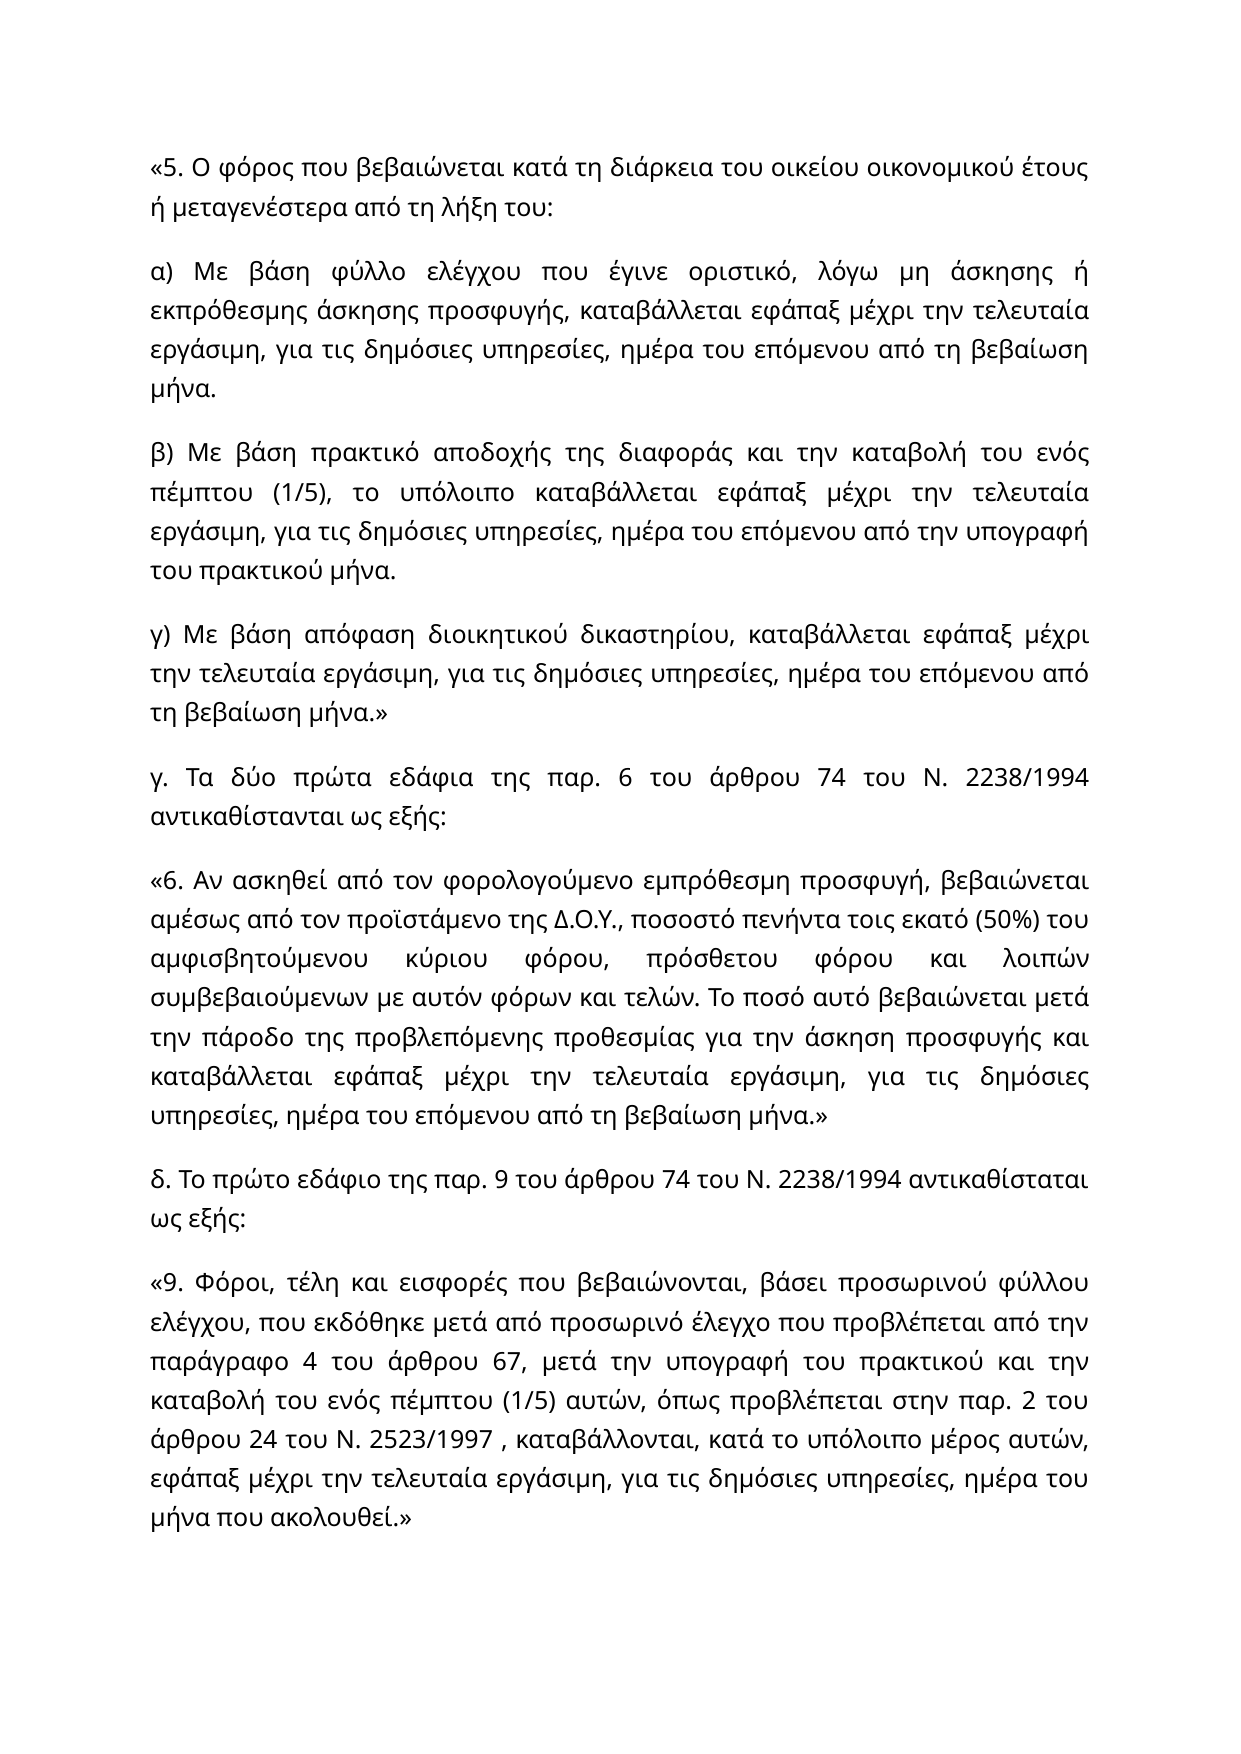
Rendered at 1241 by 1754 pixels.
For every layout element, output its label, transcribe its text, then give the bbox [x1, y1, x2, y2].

text β) Με βάση πρακτικό αποδοχής της διαφοράς και την καταβολή του ενός πέμπτου (1/5), το υπόλοιπο καταβάλλεται εφάπαξ μέχρι την τελευταία εργάσιμη, για τις δημόσιες υπηρεσίες, ημέρα του επόμενου από την υπογραφή του πρακτικού μήνα. [150, 435, 1090, 587]
text «5. Ο φόρος που βεβαιώνεται κατά τη διάρκεια του οικείου οικονομικού έτους ή μεταγενέστερα από τη λήξη του: [150, 150, 1090, 223]
text γ) Με βάση απόφαση διοικητικού δικαστηρίου, καταβάλλεται εφάπαξ μέχρι την τελευταία εργάσιμη, για τις δημόσιες υπηρεσίες, ημέρα του επόμενου από τη βεβαίωση μήνα.» [150, 617, 1090, 729]
text δ. Το πρώτο εδάφιο της παρ. 9 του άρθρου 74 του Ν. 2238/1994 αντικαθίσταται ως εξής: [150, 1162, 1090, 1235]
text «6. Αν ασκηθεί από τον φορολογούμενο εμπρόθεσμη προσφυγή, βεβαιώνεται αμέσως από τον προϊστάμενο της Δ.Ο.Υ., ποσοστό πενήντα τοις εκατό (50%) του αμφισβητούμενου κύριου φόρου, πρόσθετου φόρου και λοιπών συμβεβαιούμενων με αυτόν φόρων και τελών. Το ποσό αυτό βεβαιώνεται μετά την πάροδο της προβλεπόμενης προθεσμίας για την άσκηση προσφυγής και καταβάλλεται εφάπαξ μέχρι την τελευταία εργάσιμη, για τις δημόσιες υπηρεσίες, ημέρα του επόμενου από τη βεβαίωση μήνα.» [150, 862, 1090, 1132]
text α) Με βάση φύλλο ελέγχου που έγινε οριστικό, λόγω μη άσκησης ή εκπρόθεσμης άσκησης προσφυγής, καταβάλλεται εφάπαξ μέχρι την τελευταία εργάσιμη, για τις δημόσιες υπηρεσίες, ημέρα του επόμενου από τη βεβαίωση μήνα. [150, 253, 1090, 405]
text «9. Φόροι, τέλη και εισφορές που βεβαιώνονται, βάσει προσωρινού φύλλου ελέγχου, που εκδόθηκε μετά από προσωρινό έλεγχο που προβλέπεται από την παράγραφο 4 του άρθρου 67, μετά την υπογραφή του πρακτικού και την καταβολή του ενός πέμπτου (1/5) αυτών, όπως προβλέπεται στην παρ. 2 του άρθρου 24 του Ν. 2523/1997 , καταβάλλονται, κατά το υπόλοιπο μέρος αυτών, εφάπαξ μέχρι την τελευταία εργάσιμη, για τις δημόσιες υπηρεσίες, ημέρα του μήνα που ακολουθεί.» [150, 1265, 1090, 1534]
text γ. Τα δύο πρώτα εδάφια της παρ. 6 του άρθρου 74 του Ν. 2238/1994 αντικαθίστανται ως εξής: [150, 759, 1090, 832]
